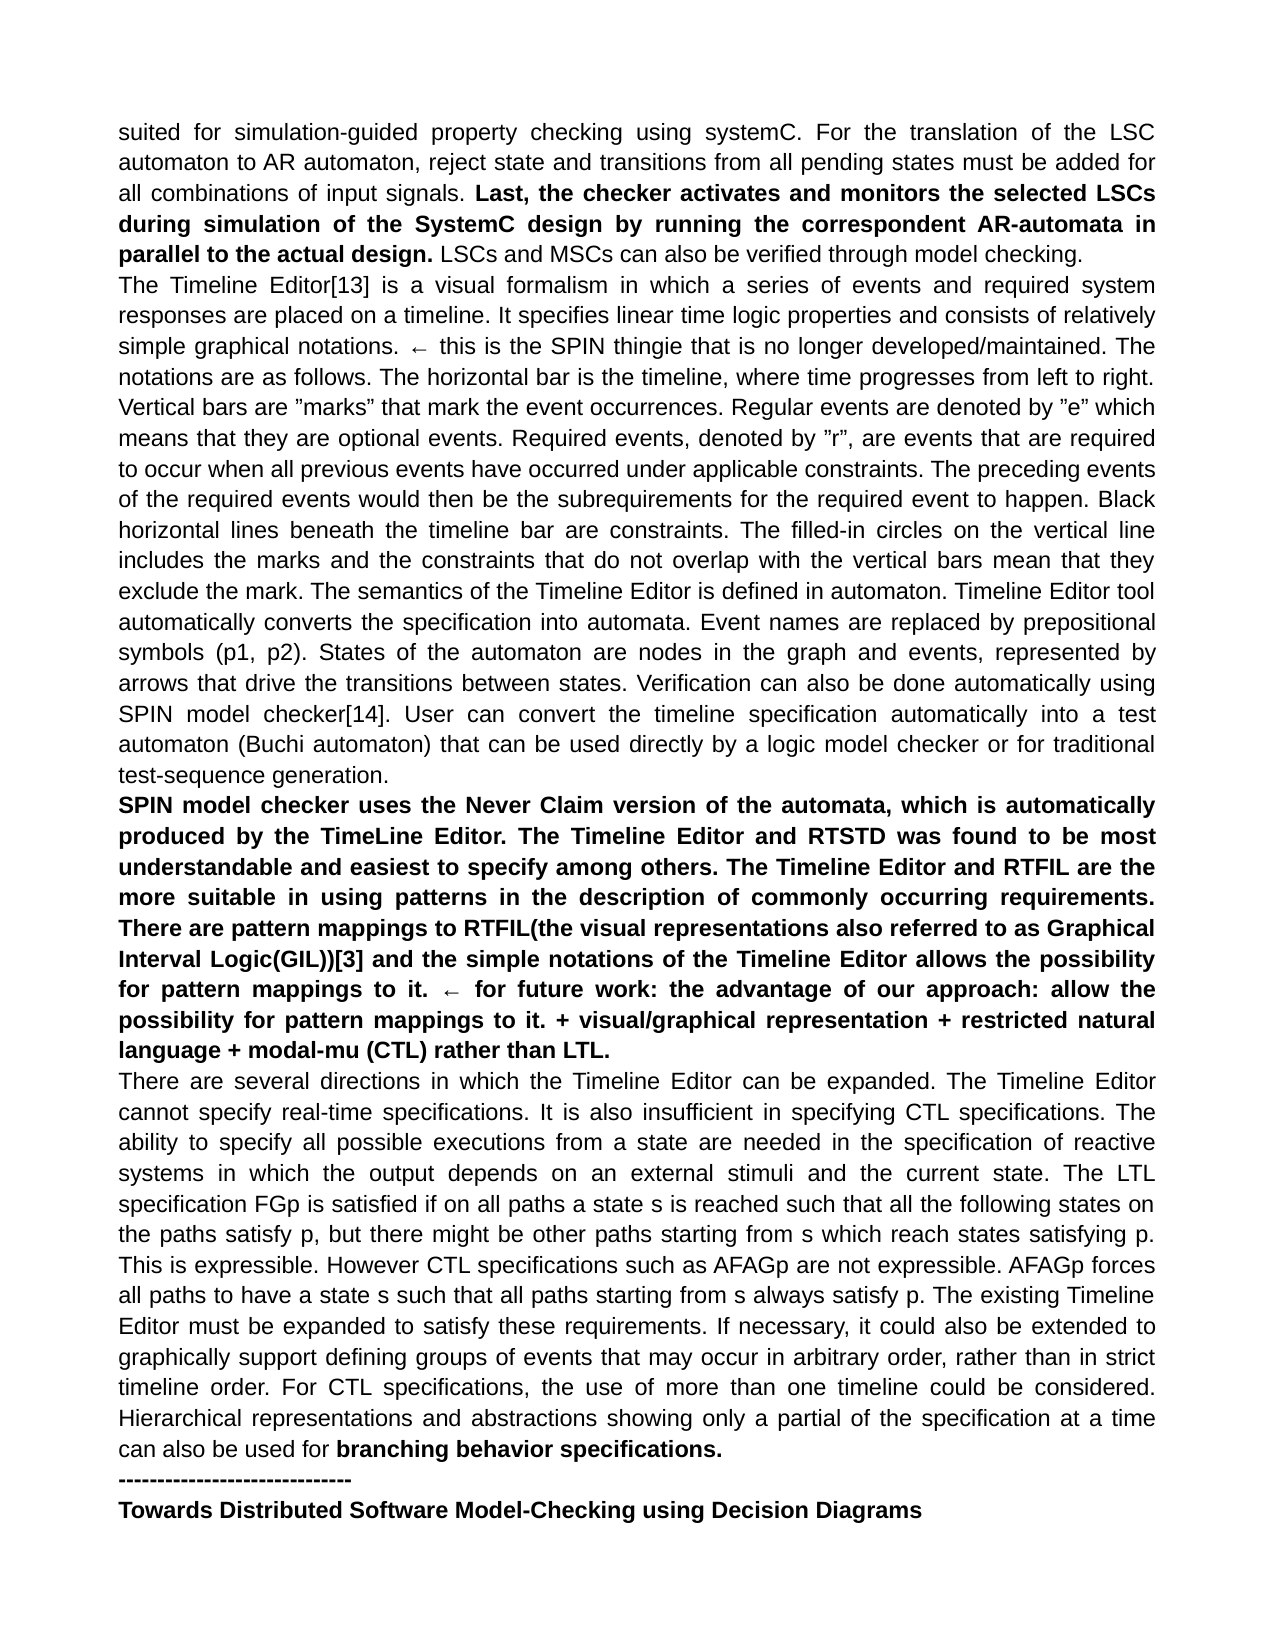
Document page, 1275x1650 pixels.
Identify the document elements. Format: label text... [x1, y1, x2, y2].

text SPIN model checker uses the Never Claim version of the automata, which is automatically produced by the TimeLine Editor. The Timeline Editor and RTSTD was found to be most understandable and easiest to specify among others. The Timeline Editor and RTFIL are the more suitable in using patterns in the description of commonly occurring requirements. There are pattern mappings to RTFIL(the visual representations also referred to as Graphical Interval Logic(GIL))[3] and the simple notations of the Timeline Editor allows the possibility for pattern mappings to it. ← for future work: the advantage of our approach: allow the possibility for pattern mappings to it. + visual/graphical representation + restricted natural language + modal-mu (CTL) rather than LTL. [118, 792, 1157, 1064]
text suited for simulation-guided property checking using systemC. For the translation of the LSC automaton to AR automaton, reject state and transitions from all pending states must be added for all combinations of input signals. Last, the checker activates and monitors the selected LSCs during simulation of the SystemC design by running the correspondent AR-automata in parallel to the actual design. LSCs and MSCs can also be verified through model checking. [118, 118, 1157, 267]
text The Timeline Editor[13] is a visual formalism in which a series of events and required system responses are placed on a timeline. It specifies linear time logic properties and consists of relatively simple graphical notations. ← this is the SPIN thingie that is no longer developed/maintained. The notations are as follows. The horizontal bar is the timeline, where time progresses from left to right. Vertical bars are ”marks” that mark the event occurrences. Regular events are denoted by ”e” which means that they are optional events. Required events, denoted by ”r”, are events that are required to occur when all previous events have occurred under applicable constraints. The preceding events of the required events would then be the subrequirements for the required event to happen. Black horizontal lines beneath the timeline bar are constraints. The filled-in circles on the vertical line includes the marks and the constraints that do not overlap with the vertical bars mean that they exclude the mark. The semantics of the Timeline Editor is defined in automaton. Timeline Editor tool automatically converts the specification into automata. Event names are replaced by prepositional symbols (p1, p2). States of the automaton are nodes in the graph and events, represented by arrows that drive the transitions between states. Verification can also be done automatically using SPIN model checker[14]. User can convert the timeline specification automatically into a test automaton (Buchi automaton) that can be used directly by a logic model checker or for traditional test-sequence generation. [118, 271, 1157, 788]
text Towards Distributed Software Model-Checking using Decision Diagrams [118, 1496, 1157, 1523]
text There are several directions in which the Timeline Editor can be expanded. The Timeline Editor cannot specify real-time specifications. It is also insufficient in specifying CTL specifications. The ability to specify all possible executions from a state are needed in the specification of reactive systems in which the output depends on an external stimuli and the current state. The LTL specification FGp is satisfied if on all paths a state s is reached such that all the following states on the paths satisfy p, but there might be other paths starting from s which reach states satisfying p. This is expressible. However CTL specifications such as AFAGp are not expressible. AFAGp forces all paths to have a state s such that all paths starting from s always satisfy p. The existing Timeline Editor must be expanded to satisfy these requirements. If necessary, it could also be extended to graphically support defining groups of events that may occur in arbitrary order, rather than in strict timeline order. For CTL specifications, the use of more than one timeline could be considered. Hierarchical representations and abstractions showing only a partial of the specification at a time can also be used for branching behavior specifications. [118, 1067, 1157, 1462]
text ------------------------------ [118, 1466, 1157, 1492]
